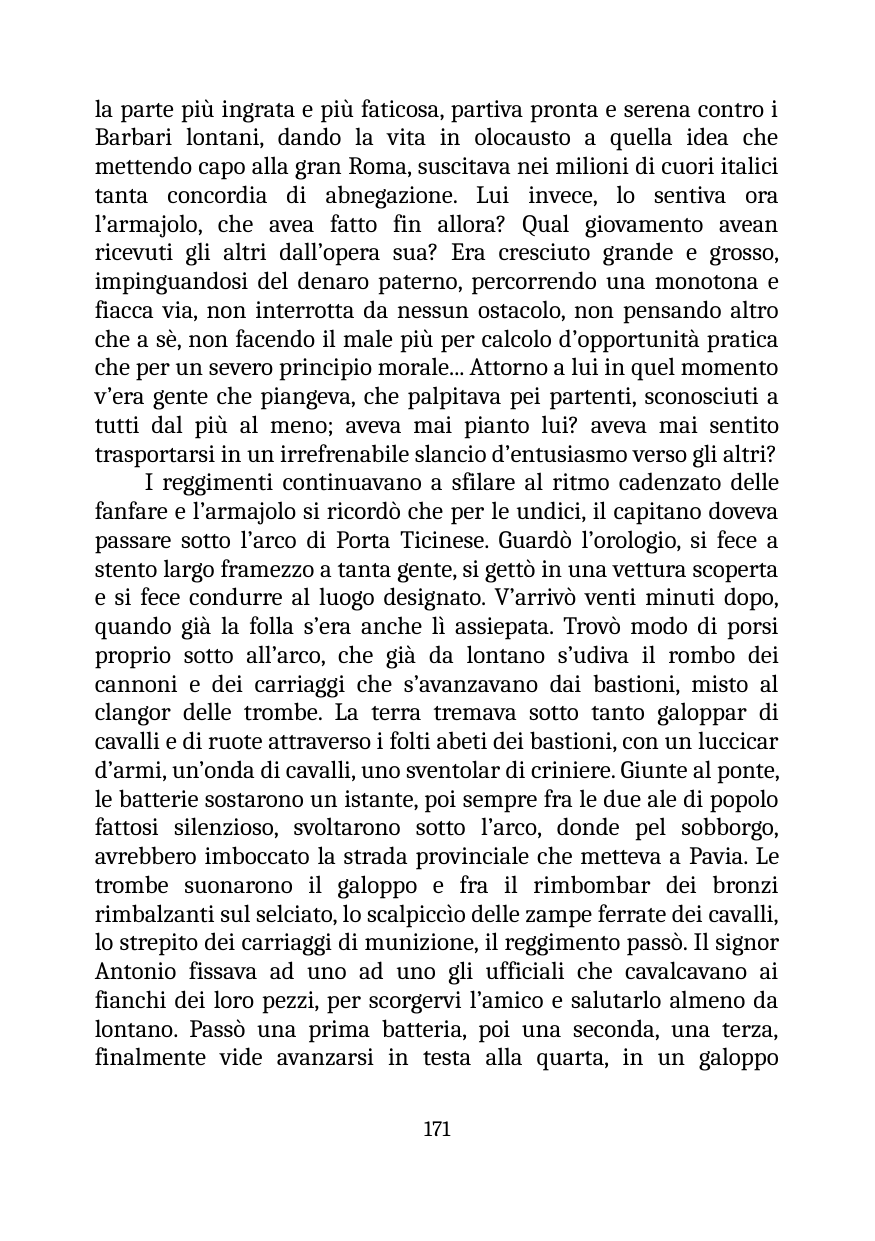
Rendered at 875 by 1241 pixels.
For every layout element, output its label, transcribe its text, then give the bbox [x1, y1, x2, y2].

text la parte più ingrata e più faticosa, partiva pronta e serena contro i Barbari lontani, dando la vita in olocausto a quella idea che mettendo capo alla gran Roma, suscitava nei milioni di cuori italici tanta concordia di abnegazione. Lui invece, lo sentiva ora l’armajolo, che avea fatto fin allora? Qual giovamento avean ricevuti gli altri dall’opera sua? Era cresciuto grande e grosso, impinguandosi del denaro paterno, percorrendo una monotona e fiacca via, non interrotta da nessun ostacolo, non pensando altro che a sè, non facendo il male più per calcolo d’opportunità pratica che per un severo principio morale... Attorno a lui in quel momento v’era gente che piangeva, che palpitava pei partenti, sconosciuti a tutti dal più al meno; aveva mai pianto lui? aveva mai sentito trasportarsi in un irrefrenabile slancio d’entusiasmo verso gli altri? [94, 94, 779, 468]
text I reggimenti continuavano a sfilare al ritmo cadenzato delle fanfare e l’armajolo si ricordò che per le undici, il capitano doveva passare sotto l’arco di Porta Ticinese. Guardò l’orologio, si fece a stento largo framezzo a tanta gente, si gettò in una vettura scoperta e si fece condurre al luogo designato. V’arrivò venti minuti dopo, quando già la folla s’era anche lì assiepata. Trovò modo di porsi proprio sotto all’arco, che già da lontano s’udiva il rombo dei cannoni e dei carriaggi che s’avanzavano dai bastioni, misto al clangor delle trombe. La terra tremava sotto tanto galoppar di cavalli e di ruote attraverso i folti abeti dei bastioni, con un luccicar d’armi, un’onda di cavalli, uno sventolar di criniere. Giunte al ponte, le batterie sostarono un istante, poi sempre fra le due ale di popolo fattosi silenzioso, svoltarono sotto l’arco, donde pel sobborgo, avrebbero imboccato la strada provinciale che metteva a Pavia. Le trombe suonarono il galoppo e fra il rimbombar dei bronzi rimbalzanti sul selciato, lo scalpiccìo delle zampe ferrate dei cavalli, lo strepito dei carriaggi di munizione, il reggimento passò. Il signor Antonio fissava ad uno ad uno gli ufficiali che cavalcavano ai fianchi dei loro pezzi, per scorgervi l’amico e salutarlo almeno da lontano. Passò una prima batteria, poi una seconda, una terza, finalmente vide avanzarsi in testa alla quarta, in un galoppo [94, 468, 779, 1072]
